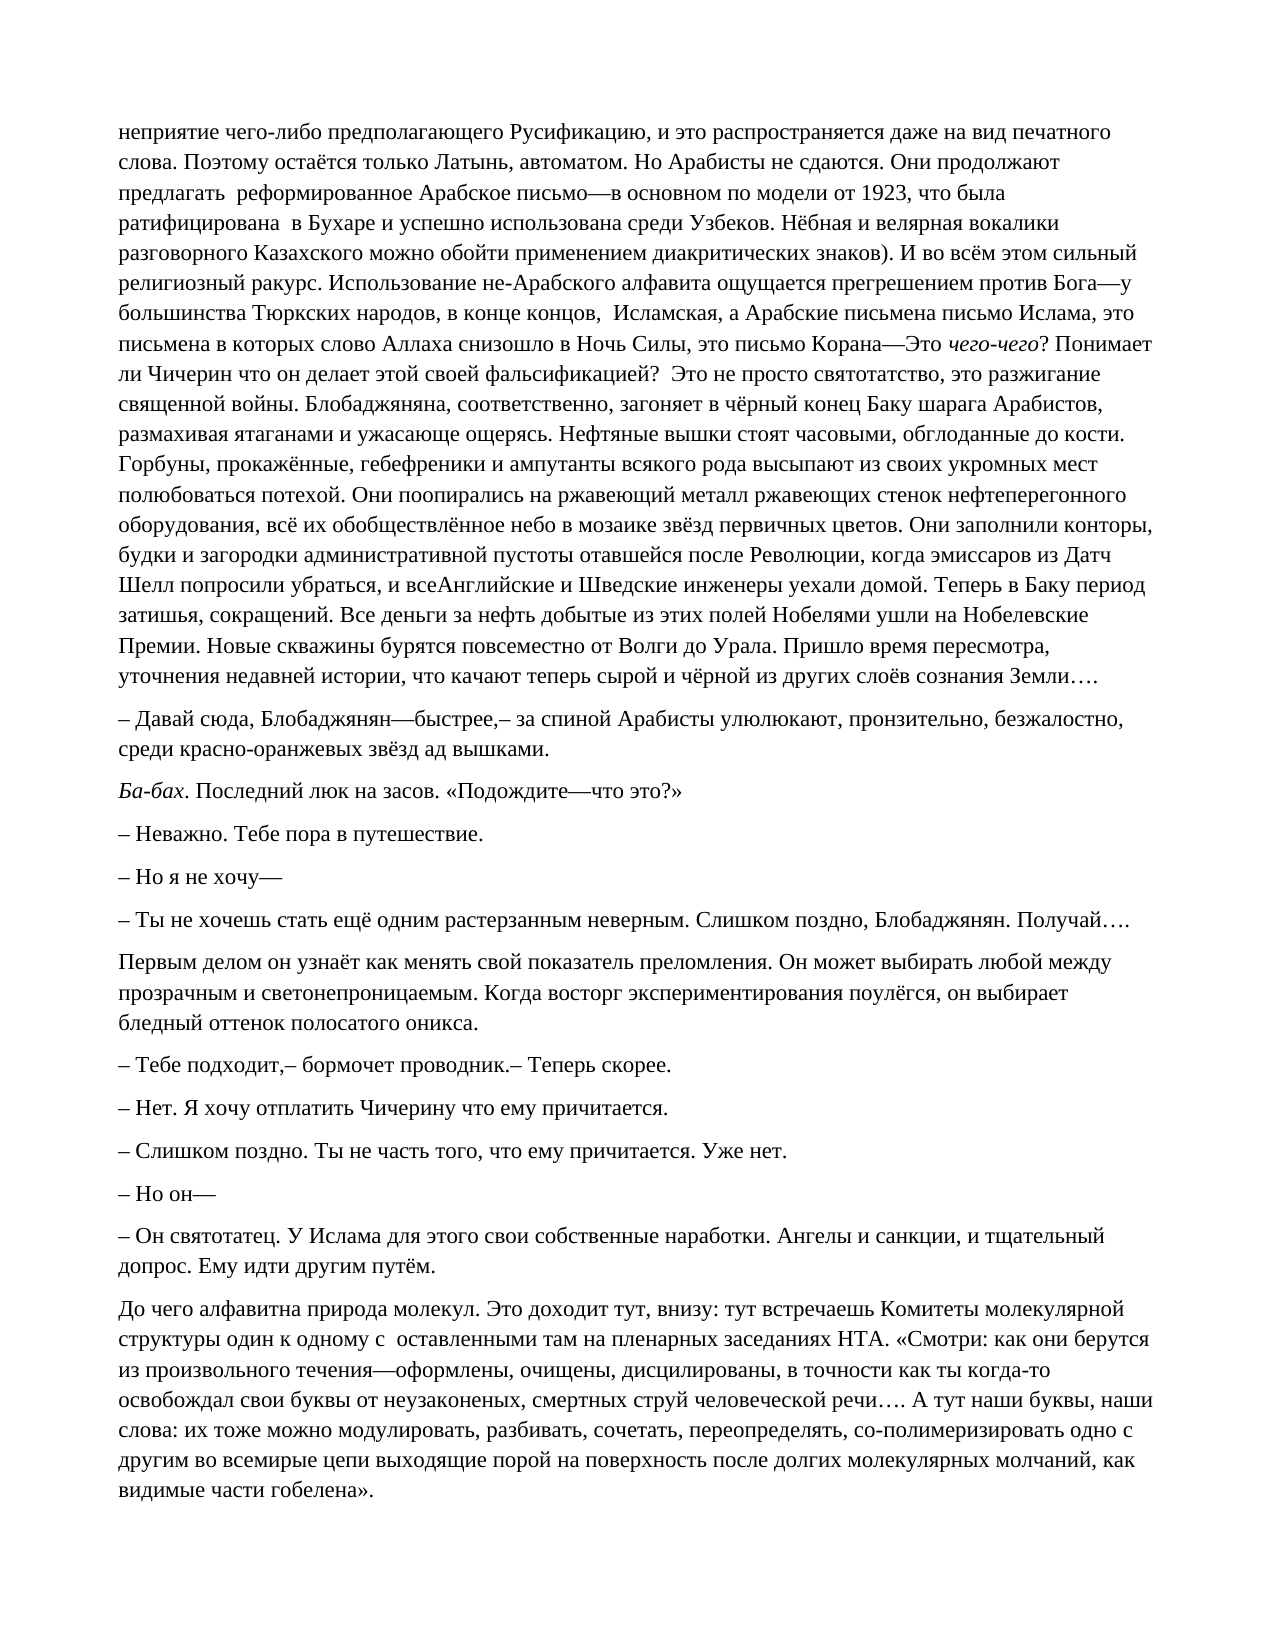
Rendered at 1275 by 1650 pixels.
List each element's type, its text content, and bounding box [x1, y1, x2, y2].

text – Он святотатец. У Ислама для этого свои собственные наработки. Ангелы и санкции, и тщательный допрос. Ему идти другим путём. [118, 1222, 1157, 1279]
text До чего алфавитна природа молекул. Это доходит тут, внизу: тут встречаешь Комитеты молекулярной структуры один к одному с оставленными там на пленарных заседаниях НТА. «Смотри: как они берутся из произвольного течения—оформлены, очищены, дисцилированы, в точности как ты когда-то освобождал свои буквы от неузаконеных, смертных струй человеческой речи…. А тут наши буквы, наши слова: их тоже можно модулировать, разбивать, сочетать, переопределять, со-полимеризировать одно с другим во всемирые цепи выходящие порой на поверхность после долгих молекулярных молчаний, как видимые части гобелена». [118, 1295, 1157, 1503]
text – Тебе подходит,– бормочет проводник.– Теперь скорее. [118, 1051, 1157, 1078]
text – Но он— [118, 1179, 1157, 1206]
text неприятие чего-либо предполагающего Русификацию, и это распространяется даже на вид печатного слова. Поэтому остаётся только Латынь, автоматом. Но Арабисты не сдаются. Они продолжают предлагать реформированное Арабское письмо—в основном по модели от 1923, что была ратифицирована в Бухаре и успешно использована среди Узбеков. Нёбная и велярная вокалики разговорного Казахского можно обойти применением диакритических знаков). И во всём этом сильный религиозный ракурс. Использование не-Арабского алфавита ощущается прегрешением против Бога—у большинства Тюркских народов, в конце концов, Исламская, а Арабские письмена письмо Ислама, это письмена в которых слово Аллаха снизошло в Ночь Силы, это письмо Корана—Это чего-чего? Понимает ли Чичерин что он делает этой своей фальсификацией? Это не просто святотатство, это разжигание священной войны. Блобаджяняна, соответственно, загоняет в чёрный конец Баку шарага Арабистов, размахивая ятаганами и ужасающе ощерясь. Нефтяные вышки стоят часовыми, обглоданные до кости. Горбуны, прокажённые, гебефреники и ампутанты всякого рода высыпают из своих укромных мест полюбоваться потехой. Они поопирались на ржавеющий металл ржавеющих стенок нефтеперегонного оборудования, всё их обобществлённое небо в мозаике звёзд первичных цветов. Они заполнили конторы, будки и загородки административной пустоты отавшейся после Революции, когда эмиссаров из Датч Шелл попросили убраться, и всеАнглийские и Шведские инженеры уехали домой. Теперь в Баку период затишья, сокращений. Все деньги за нефть добытые из этих полей Нобелями ушли на Нобелевские Премии. Новые скважины бурятся повсеместно от Волги до Урала. Пришло время пересмотра, уточнения недавней истории, что качают теперь сырой и чёрной из других слоёв сознания Земли…. [118, 118, 1157, 688]
text – Слишком поздно. Ты не часть того, что ему причитается. Уже нет. [118, 1137, 1157, 1163]
text Ба-бах. Последний люк на засов. «Подождите—что это?» [118, 777, 1157, 804]
text – Ты не хочешь стать ещё одним растерзанным неверным. Слишком поздно, Блобаджянян. Получай…. [118, 906, 1157, 932]
text Первым делом он узнаёт как менять свой показатель преломления. Он может выбирать любой между прозрачным и светонепроницаемым. Когда восторг экспериментирования поулёгся, он выбирает бледный оттенок полосатого оникса. [118, 948, 1157, 1035]
text – Неважно. Тебе пора в путешествие. [118, 820, 1157, 847]
text – Нет. Я хочу отплатить Чичерину что ему причитается. [118, 1094, 1157, 1121]
text – Давай сюда, Блобаджянян—быстрее,– за спиной Арабисты улюлюкают, пронзительно, безжалостно, среди красно-оранжевых звёзд ад вышками. [118, 704, 1157, 761]
text – Но я не хочу— [118, 863, 1157, 889]
